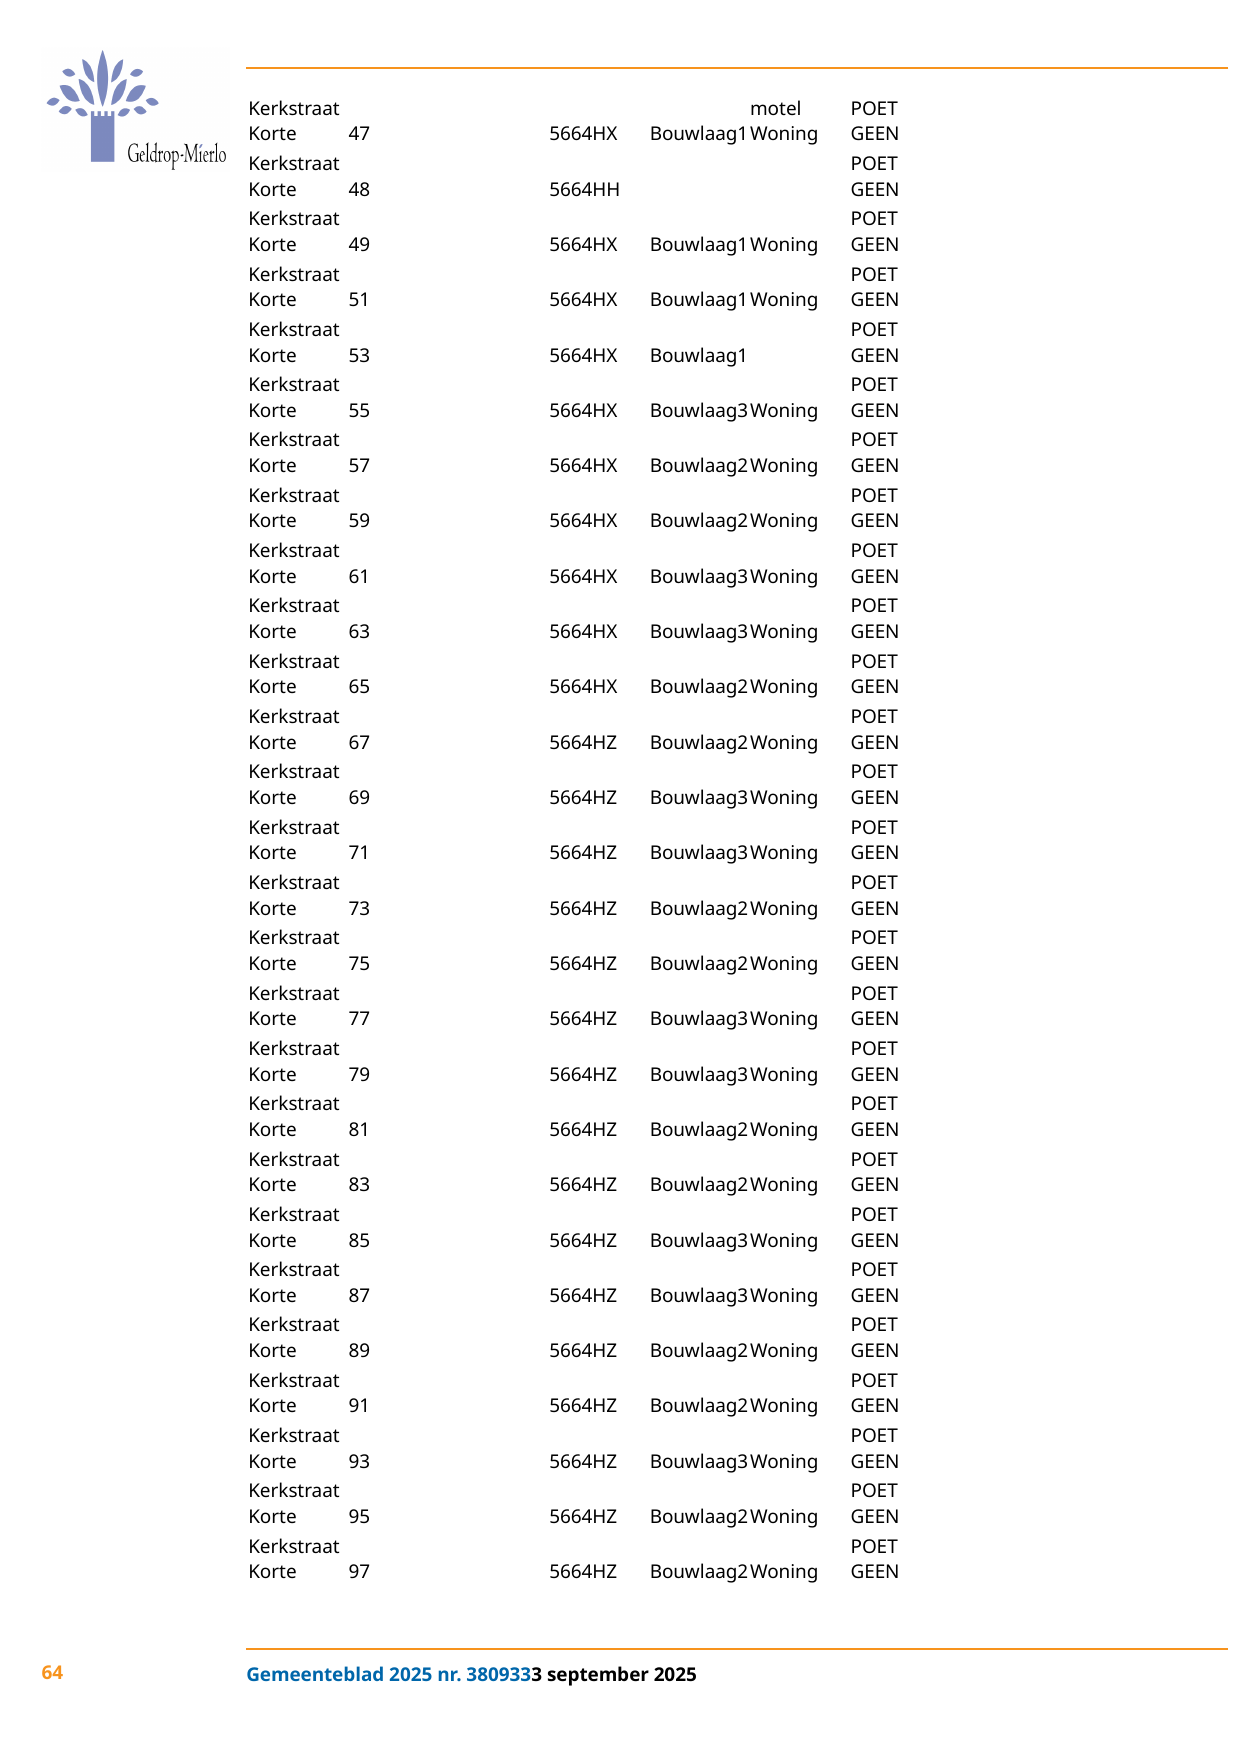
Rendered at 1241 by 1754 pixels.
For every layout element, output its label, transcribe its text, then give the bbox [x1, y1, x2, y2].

table_cell Korte Kerkstraat [248, 1006, 348, 1061]
table_cell 89 [348, 1338, 449, 1393]
table_cell GEEN POET [850, 1503, 951, 1559]
table_cell 5664HX [549, 286, 649, 342]
picture [41, 47, 231, 172]
table_cell 5664HZ [549, 1338, 649, 1393]
table_cell Woning [750, 1559, 850, 1584]
table_cell 5664HZ [549, 1448, 649, 1503]
table_cell [449, 1559, 549, 1584]
table_cell GEEN POET [850, 1006, 951, 1061]
table_cell 5664HZ [549, 1282, 649, 1337]
table_cell 79 [348, 1061, 449, 1116]
table_cell 5664HZ [549, 1116, 649, 1171]
table_cell GEEN POET [850, 231, 951, 286]
table_cell [951, 674, 1051, 729]
table_cell 61 [348, 563, 449, 618]
table_cell 5664HX [549, 231, 649, 286]
table_cell POET [850, 95, 951, 121]
table_cell Woning [750, 453, 850, 508]
table_cell 5664HZ [549, 1393, 649, 1448]
table_cell [951, 1227, 1051, 1282]
table_cell [449, 895, 549, 950]
table_cell Korte Kerkstraat [248, 840, 348, 895]
table_cell Korte Kerkstraat [248, 397, 348, 452]
table_cell [449, 1393, 549, 1448]
table_cell 75 [348, 950, 449, 1006]
table_cell Bouwlaag1 [650, 286, 750, 342]
table_cell motel [750, 95, 850, 121]
table_cell 77 [348, 1006, 449, 1061]
table_cell [449, 840, 549, 895]
table_cell 91 [348, 1393, 449, 1448]
table_cell [449, 1116, 549, 1171]
table_cell 95 [348, 1503, 449, 1559]
table_cell GEEN POET [850, 950, 951, 1006]
table_cell Korte Kerkstraat [248, 618, 348, 674]
table_cell GEEN POET [850, 508, 951, 563]
table_cell Woning [750, 784, 850, 839]
table_cell GEEN POET [850, 286, 951, 342]
table_cell Korte Kerkstraat [248, 729, 348, 784]
table_cell Bouwlaag2 [650, 950, 750, 1006]
table_cell 63 [348, 618, 449, 674]
table_cell Korte Kerkstraat [248, 342, 348, 397]
table_cell [951, 1338, 1051, 1393]
table_cell Korte Kerkstraat [248, 1393, 348, 1448]
table_cell 5664HZ [549, 1559, 649, 1584]
table_cell GEEN [850, 1559, 951, 1584]
table_cell [449, 1503, 549, 1559]
table_cell 57 [348, 453, 449, 508]
table_cell Bouwlaag2 [650, 1503, 750, 1559]
table_cell Woning [750, 840, 850, 895]
table_cell Korte Kerkstraat [248, 176, 348, 231]
table_cell 5664HZ [549, 1227, 649, 1282]
table_cell GEEN POET [850, 1116, 951, 1171]
table_cell [951, 1061, 1051, 1116]
table_cell [951, 1006, 1051, 1061]
table_cell Bouwlaag2 [650, 674, 750, 729]
table_cell [750, 342, 850, 397]
table_cell Korte Kerkstraat [248, 674, 348, 729]
table_cell GEEN POET [850, 784, 951, 839]
table_cell Bouwlaag3 [650, 1448, 750, 1503]
table_cell [449, 121, 549, 176]
table_cell Korte Kerkstraat [248, 895, 348, 950]
table_cell [750, 176, 850, 231]
table_cell [449, 231, 549, 286]
table_cell Korte Kerkstraat [248, 508, 348, 563]
table_cell GEEN POET [850, 1338, 951, 1393]
table_cell GEEN POET [850, 342, 951, 397]
table_cell [951, 618, 1051, 674]
table_cell Bouwlaag3 [650, 397, 750, 452]
table_cell Bouwlaag3 [650, 840, 750, 895]
table_cell [449, 1448, 549, 1503]
table_cell [951, 729, 1051, 784]
table_cell Woning [750, 1503, 850, 1559]
table_cell 5664HX [549, 121, 649, 176]
table_cell [951, 1393, 1051, 1448]
table_cell 5664HX [549, 618, 649, 674]
table_cell 5664HZ [549, 840, 649, 895]
table_cell Korte Kerkstraat [248, 231, 348, 286]
table_cell 5664HX [549, 674, 649, 729]
table_cell 5664HX [549, 342, 649, 397]
table_cell GEEN POET [850, 1171, 951, 1227]
table_cell [951, 453, 1051, 508]
table_cell Korte Kerkstraat [248, 1503, 348, 1559]
table_cell Korte Kerkstraat [248, 286, 348, 342]
table_cell 5664HX [549, 563, 649, 618]
table_cell 67 [348, 729, 449, 784]
table_cell Bouwlaag2 [650, 1171, 750, 1227]
table_cell [449, 1282, 549, 1337]
table_cell 47 [348, 121, 449, 176]
table_cell Bouwlaag2 [650, 895, 750, 950]
table_cell Woning [750, 674, 850, 729]
table_cell GEEN POET [850, 563, 951, 618]
table_cell GEEN POET [850, 895, 951, 950]
table_cell 5664HZ [549, 1006, 649, 1061]
table_cell [951, 176, 1051, 231]
table_cell 5664HZ [549, 1503, 649, 1559]
table_cell Bouwlaag2 [650, 729, 750, 784]
table_cell Korte Kerkstraat [248, 563, 348, 618]
table_cell [449, 397, 549, 452]
table_cell [449, 1061, 549, 1116]
table_cell Korte Kerkstraat [248, 453, 348, 508]
table_cell Korte Kerkstraat [248, 950, 348, 1006]
table_cell Woning [750, 397, 850, 452]
table_cell Bouwlaag2 [650, 453, 750, 508]
table_cell GEEN POET [850, 1448, 951, 1503]
table_cell Woning [750, 895, 850, 950]
table_cell Woning [750, 1393, 850, 1448]
table_cell [951, 231, 1051, 286]
table_cell GEEN POET [850, 1061, 951, 1116]
table_cell [449, 342, 549, 397]
table_cell [549, 95, 649, 121]
table_cell [951, 342, 1051, 397]
table_cell GEEN POET [850, 618, 951, 674]
table_cell [449, 1006, 549, 1061]
table_cell Korte Kerkstraat [248, 1227, 348, 1282]
table_cell [951, 895, 1051, 950]
table_cell Bouwlaag2 [650, 1338, 750, 1393]
table_cell 73 [348, 895, 449, 950]
table_cell Bouwlaag1 [650, 231, 750, 286]
table_cell 48 [348, 176, 449, 231]
table_cell Woning [750, 286, 850, 342]
table_cell 71 [348, 840, 449, 895]
table_cell Woning [750, 121, 850, 176]
table_cell [650, 95, 750, 121]
table_cell 53 [348, 342, 449, 397]
table_cell Woning [750, 1448, 850, 1503]
table_cell [449, 286, 549, 342]
table_cell 81 [348, 1116, 449, 1171]
table_cell 87 [348, 1282, 449, 1337]
table_cell [951, 286, 1051, 342]
table_cell Korte Kerkstraat [248, 121, 348, 176]
table_cell 93 [348, 1448, 449, 1503]
table_cell [449, 508, 549, 563]
table_cell Bouwlaag3 [650, 563, 750, 618]
table_cell [449, 950, 549, 1006]
table_cell [348, 95, 449, 121]
table_cell Woning [750, 950, 850, 1006]
table_cell Woning [750, 563, 850, 618]
table_cell [449, 784, 549, 839]
table_cell GEEN POET [850, 1393, 951, 1448]
table_cell 5664HZ [549, 784, 649, 839]
table_cell Woning [750, 1171, 850, 1227]
table_cell Woning [750, 729, 850, 784]
table_cell [449, 563, 549, 618]
table_cell Bouwlaag2 [650, 508, 750, 563]
table_cell [951, 397, 1051, 452]
table_cell Woning [750, 231, 850, 286]
table_cell Woning [750, 1006, 850, 1061]
table_cell Bouwlaag2 [650, 1116, 750, 1171]
table_cell Korte Kerkstraat [248, 784, 348, 839]
table_cell 5664HX [549, 453, 649, 508]
table_cell 5664HX [549, 397, 649, 452]
table_cell [951, 950, 1051, 1006]
table_cell Bouwlaag1 [650, 342, 750, 397]
table_cell GEEN POET [850, 1282, 951, 1337]
table_cell Korte Kerkstraat [248, 1061, 348, 1116]
table_cell GEEN POET [850, 121, 951, 176]
table_cell [951, 1171, 1051, 1227]
table_cell 83 [348, 1171, 449, 1227]
table_cell [449, 453, 549, 508]
table_cell 5664HZ [549, 895, 649, 950]
table_cell Bouwlaag2 [650, 1393, 750, 1448]
table_cell 65 [348, 674, 449, 729]
table_cell [449, 1338, 549, 1393]
table_cell 69 [348, 784, 449, 839]
table_cell [449, 95, 549, 121]
table_cell 5664HZ [549, 1171, 649, 1227]
table_cell 5664HX [549, 508, 649, 563]
table_cell [449, 729, 549, 784]
table_cell 51 [348, 286, 449, 342]
table_cell [951, 840, 1051, 895]
table_cell Korte [248, 1559, 348, 1584]
table_cell Woning [750, 1227, 850, 1282]
table_cell 5664HZ [549, 729, 649, 784]
table_cell [951, 1116, 1051, 1171]
table_cell Bouwlaag3 [650, 1227, 750, 1282]
table_cell Korte Kerkstraat [248, 1171, 348, 1227]
table_cell Woning [750, 1116, 850, 1171]
table_cell [951, 563, 1051, 618]
table_cell [951, 508, 1051, 563]
table_cell Bouwlaag3 [650, 1006, 750, 1061]
table_cell GEEN POET [850, 176, 951, 231]
table_cell Bouwlaag1 [650, 121, 750, 176]
table_cell Woning [750, 1061, 850, 1116]
table_cell 55 [348, 397, 449, 452]
table_cell GEEN POET [850, 453, 951, 508]
table_cell [951, 1559, 1051, 1584]
table_cell [449, 1227, 549, 1282]
table_cell Bouwlaag2 [650, 1559, 750, 1584]
table_cell [951, 784, 1051, 839]
table_cell 5664HZ [549, 950, 649, 1006]
table_cell [449, 618, 549, 674]
table_cell GEEN POET [850, 397, 951, 452]
table_cell 5664HZ [549, 1061, 649, 1116]
table_cell 59 [348, 508, 449, 563]
table_cell [449, 176, 549, 231]
table_cell Bouwlaag3 [650, 1061, 750, 1116]
table_cell [951, 1282, 1051, 1337]
table_cell 5664HH [549, 176, 649, 231]
table_cell Woning [750, 508, 850, 563]
table_cell GEEN POET [850, 1227, 951, 1282]
table_cell Korte Kerkstraat [248, 1282, 348, 1337]
table_cell [951, 95, 1051, 121]
table_cell GEEN POET [850, 729, 951, 784]
table_cell Korte Kerkstraat [248, 1338, 348, 1393]
table_cell [951, 1448, 1051, 1503]
table_cell 97 [348, 1559, 449, 1584]
table_cell Woning [750, 1338, 850, 1393]
table_cell GEEN POET [850, 840, 951, 895]
table_cell GEEN POET [850, 674, 951, 729]
table_cell [449, 674, 549, 729]
table_cell Korte Kerkstraat [248, 1448, 348, 1503]
table_cell Woning [750, 618, 850, 674]
table_cell Bouwlaag3 [650, 618, 750, 674]
table_cell [951, 1503, 1051, 1559]
table_cell Woning [750, 1282, 850, 1337]
table_cell Bouwlaag3 [650, 784, 750, 839]
table_cell [449, 1171, 549, 1227]
table_cell [951, 121, 1051, 176]
table_cell Korte Kerkstraat [248, 1116, 348, 1171]
table_cell [650, 176, 750, 231]
table_cell 85 [348, 1227, 449, 1282]
table_cell Bouwlaag3 [650, 1282, 750, 1337]
table_cell Kerkstraat [248, 95, 348, 121]
table_cell 49 [348, 231, 449, 286]
